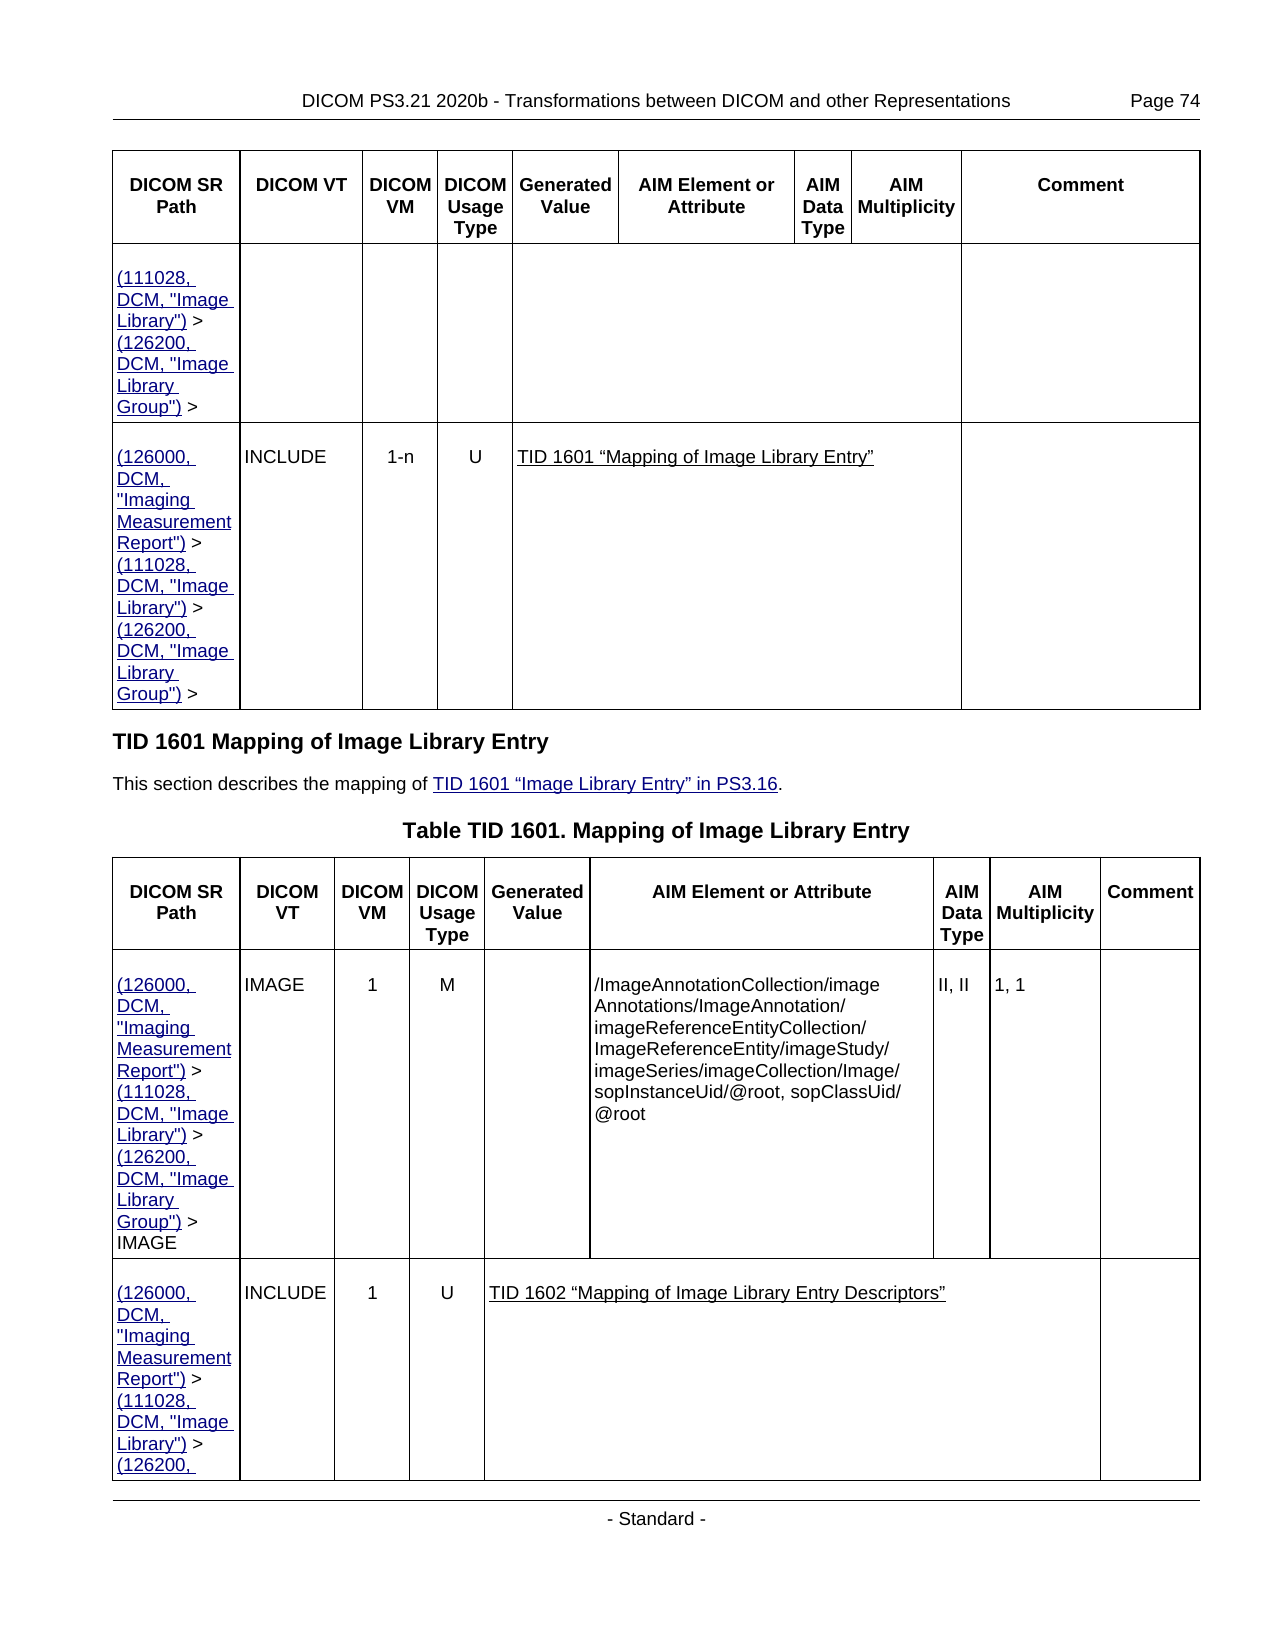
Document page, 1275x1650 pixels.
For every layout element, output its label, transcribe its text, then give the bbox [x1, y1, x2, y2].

table_cell [513, 244, 961, 422]
table_cell (126000, DCM, "Imaging Measurement Report") > (111028, DCM, "Image Library") > (126200, DCM, "Image Library Group") > IMAGE [113, 950, 239, 1258]
table_cell 1 [335, 950, 409, 1258]
table_cell TID 1602 “Mapping of Image Library Entry Descriptors” [485, 1259, 1100, 1480]
table_header DICOM SR Path [113, 151, 239, 243]
text TID 1601 Mapping of Image Library Entry [112, 728, 1200, 754]
table_header DICOM VT [241, 151, 362, 243]
table_header Comment [962, 151, 1199, 243]
table_cell /Image​Annotation​Collection/​image​Annotations/​Image​Annotation/​imageReferenceEntityCollection/​ImageReferenceEntity/​imageStudy/​imageSeries/​image​Collection/​Image/​sopInstanceUid/​@root​, sopClassUid/​@root​ [591, 950, 933, 1258]
table_cell II, II [934, 950, 989, 1258]
table_cell INCLUDE [241, 1259, 334, 1480]
table_cell (126000, DCM, "Imaging Measurement Report") > (111028, DCM, "Image Library") > (126200, DCM, "Image Library Group") > [113, 423, 239, 709]
table_header DICOM SR Path [113, 858, 239, 949]
table_cell 1, 1 [991, 950, 1100, 1258]
table_cell U [438, 423, 512, 709]
table_cell [485, 950, 589, 1258]
table_header AIM Element or Attribute [591, 858, 933, 949]
table_cell [962, 244, 1199, 422]
table_cell INCLUDE [241, 423, 362, 709]
table_cell (111028, DCM, "Image Library") > (126200, DCM, "Image Library Group") > [113, 244, 239, 422]
table_cell [241, 244, 362, 422]
table_cell TID 1601 “Mapping of Image Library Entry” [513, 423, 961, 709]
table_cell 1 [335, 1259, 409, 1480]
table_cell M [410, 950, 484, 1258]
table_cell U [410, 1259, 484, 1480]
text Table TID 1601. Mapping of Image Library Entry [112, 817, 1200, 843]
table_cell 1-n [363, 423, 437, 709]
table_header AIM Data Type [934, 858, 989, 949]
table_header Generated Value [513, 151, 618, 243]
table_header AIM Data Type [795, 151, 851, 243]
table_header Generated Value [485, 858, 589, 949]
table_cell [962, 423, 1199, 709]
table_header DICOM Usage Type [410, 858, 484, 949]
table_header DICOM VM [335, 858, 409, 949]
table_header Comment [1101, 858, 1199, 949]
table_cell [1101, 950, 1199, 1258]
table_cell (126000, DCM, "Imaging Measurement Report") > (111028, DCM, "Image Library") > (126200, [113, 1259, 239, 1480]
table_cell IMAGE [241, 950, 334, 1258]
table_cell [1101, 1259, 1199, 1480]
table_header DICOM VT [241, 858, 334, 949]
table_header AIM Multiplicity [852, 151, 961, 243]
text This section describes the mapping of TID 1601 “Image Library Entry” in PS3.16. [112, 773, 1200, 795]
table_cell [438, 244, 512, 422]
table_header DICOM VM [363, 151, 437, 243]
table_cell [363, 244, 437, 422]
table_header AIM Element or Attribute [619, 151, 794, 243]
table_header AIM Multiplicity [991, 858, 1100, 949]
table_header DICOM Usage Type [438, 151, 512, 243]
